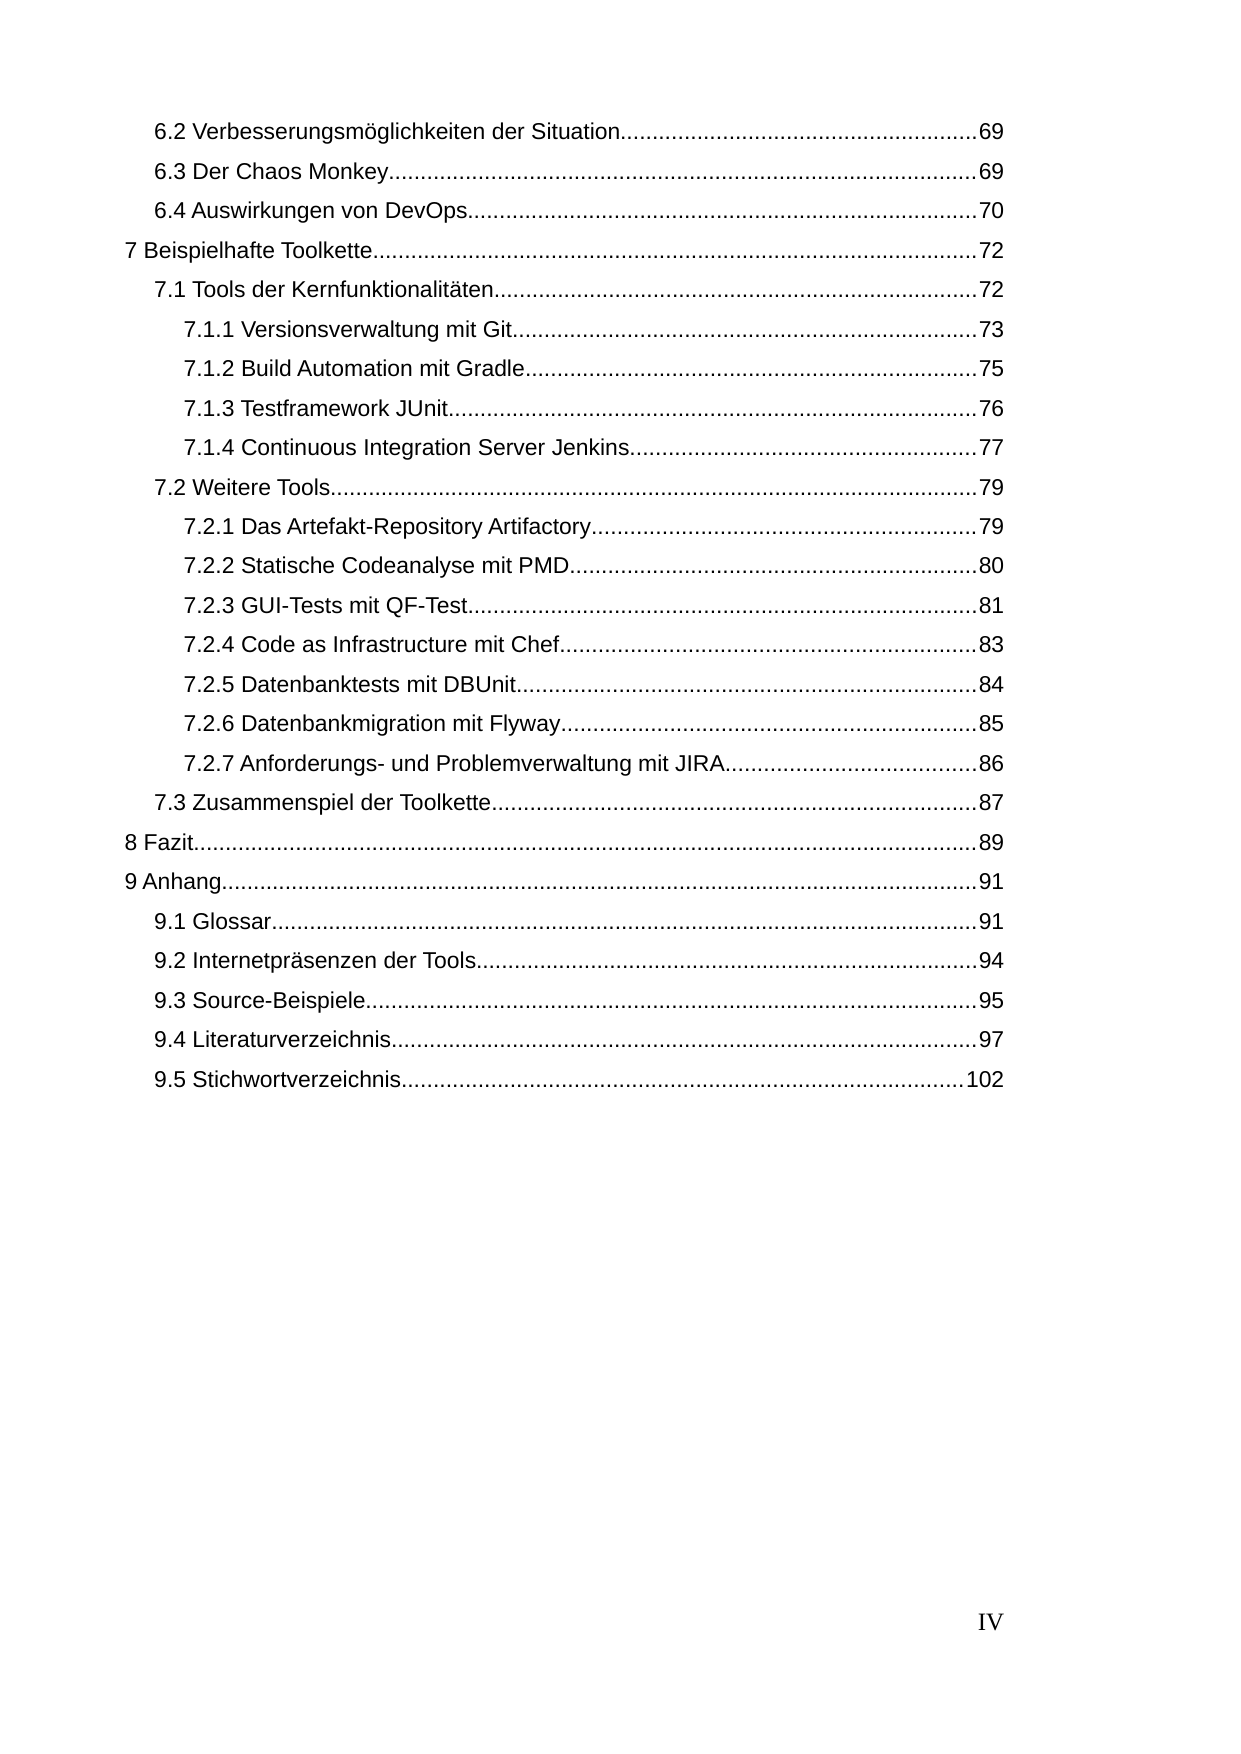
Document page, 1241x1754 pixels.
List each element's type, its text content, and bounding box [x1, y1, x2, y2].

text 7.1.4 Continuous Integration Server Jenkins 77 [177, 434, 1004, 460]
text 6.4 Auswirkungen von DevOps 70 [148, 197, 1004, 223]
text 6.3 Der Chaos Monkey 69 [148, 158, 1004, 184]
text 7.2.1 Das Artefakt-Repository Artifactory 79 [177, 513, 1004, 539]
text 6.2 Verbesserungsmöglichkeiten der Situation 69 [148, 118, 1004, 144]
text 7.2 Weitere Tools 79 [148, 473, 1004, 500]
text 9.1 Glossar 91 [148, 908, 1004, 934]
text 7.1.1 Versionsverwaltung mit Git 73 [177, 316, 1004, 342]
text 7.2.4 Code as Infrastructure mit Chef 83 [177, 631, 1004, 658]
text 8 Fazit 89 [118, 829, 1004, 855]
text 7.2.3 GUI-Tests mit QF-Test 81 [177, 592, 1004, 618]
text 9.2 Internetpräsenzen der Tools 94 [148, 947, 1004, 973]
text 9.5 Stichwortverzeichnis 102 [148, 1066, 1004, 1092]
text 7.2.5 Datenbanktests mit DBUnit 84 [177, 671, 1004, 697]
text 7.1 Tools der Kernfunktionalitäten 72 [148, 276, 1004, 302]
text 7.2.7 Anforderungs- und Problemverwaltung mit JIRA 86 [177, 750, 1004, 776]
text 7.1.2 Build Automation mit Gradle 75 [177, 355, 1004, 381]
text 7.1.3 Testframework JUnit 76 [177, 394, 1004, 421]
text 9.4 Literaturverzeichnis 97 [148, 1026, 1004, 1052]
text 7.3 Zusammenspiel der Toolkette 87 [148, 789, 1004, 816]
text 9 Anhang 91 [118, 868, 1004, 894]
text 7.2.6 Datenbankmigration mit Flyway 85 [177, 710, 1004, 737]
text 9.3 Source-Beispiele 95 [148, 987, 1004, 1013]
text 7 Beispielhafte Toolkette 72 [118, 237, 1004, 263]
text 7.2.2 Statische Codeanalyse mit PMD 80 [177, 552, 1004, 579]
